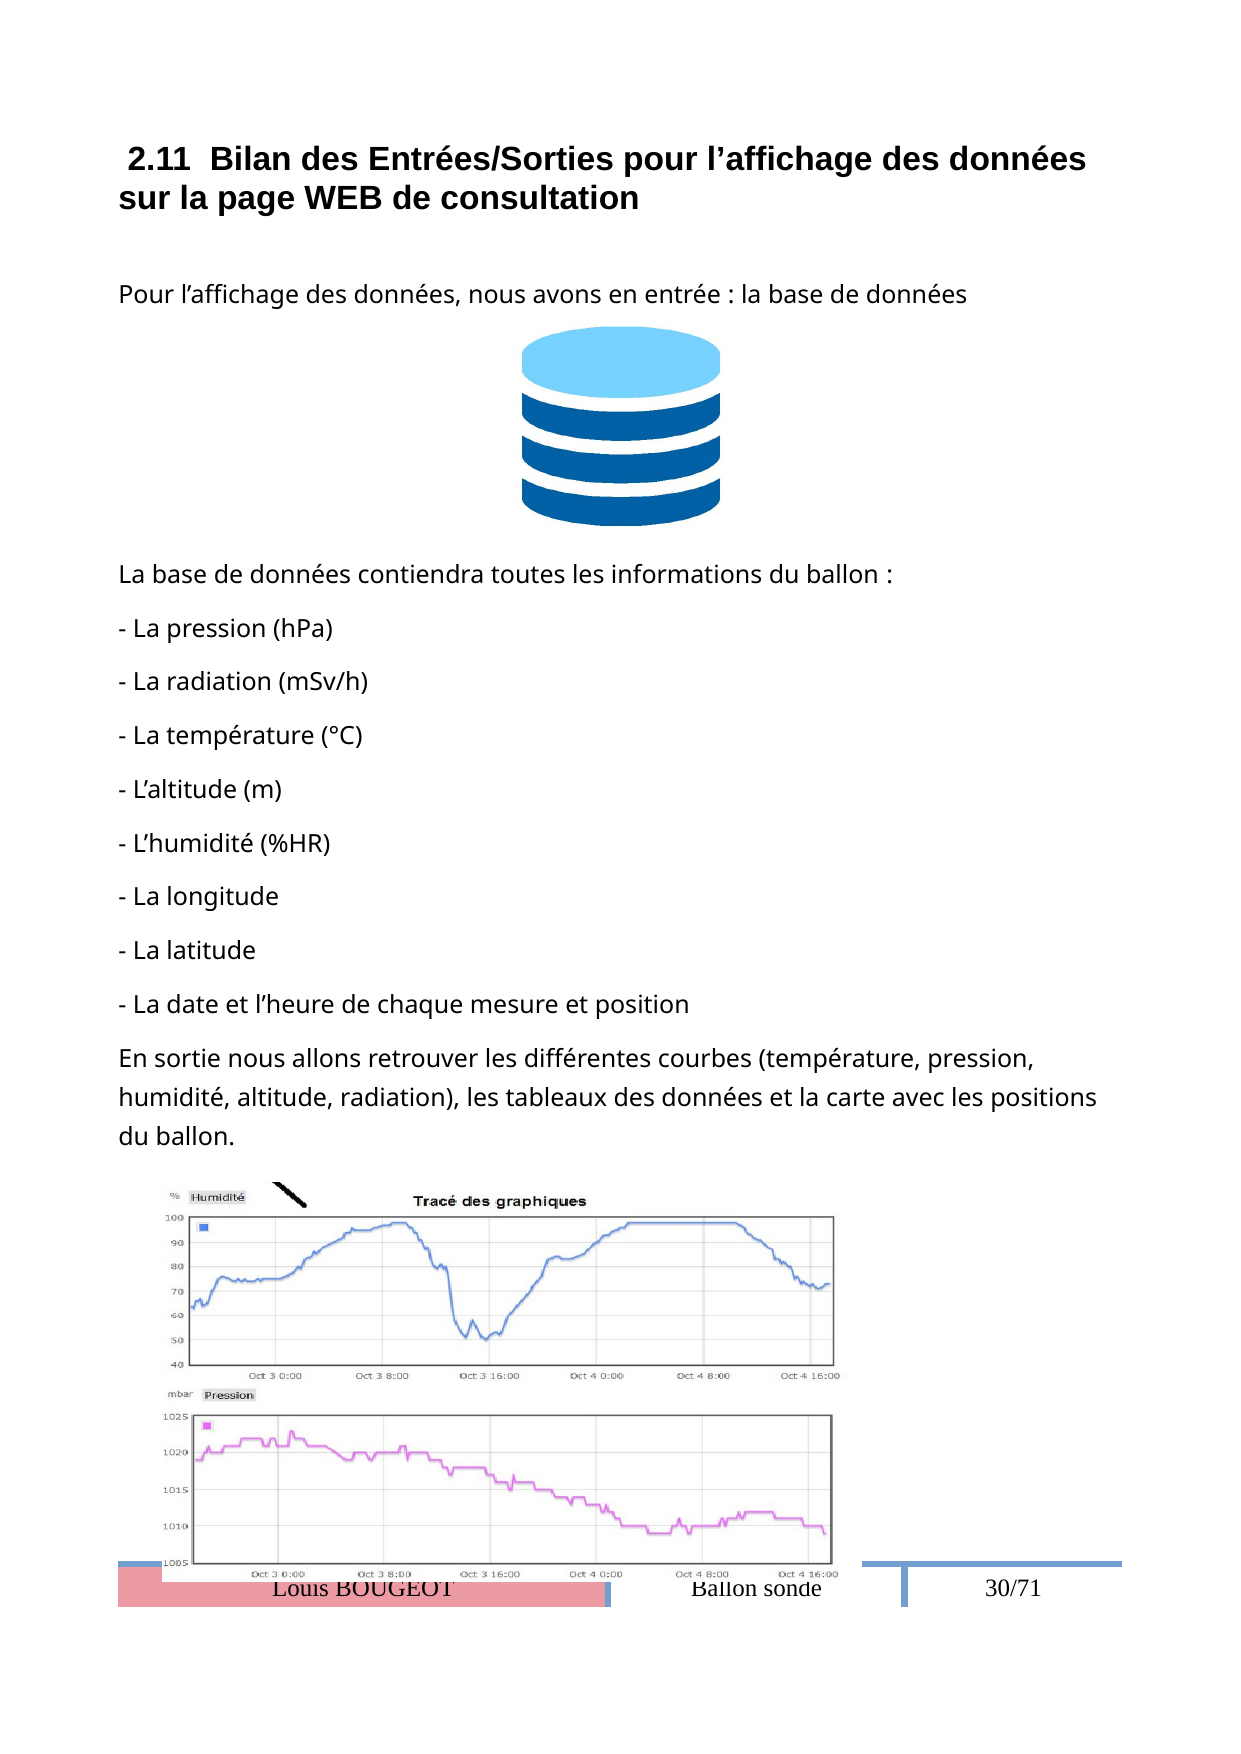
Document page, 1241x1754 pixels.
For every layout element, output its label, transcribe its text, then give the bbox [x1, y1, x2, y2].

text - L’humidité (%HR) [118, 825, 1122, 859]
text - La latitude [118, 933, 1122, 967]
subtitle Bilan des Entrées/Sorties pour l’affichage des données sur la page WEB de consultation [118, 139, 1122, 216]
picture [665, 322, 725, 529]
text - La température (°C) [118, 718, 1122, 752]
text - L’altitude (m) [118, 772, 1122, 806]
text - La pression (hPa) [118, 610, 1122, 644]
text En sortie nous allons retrouver les différentes courbes (température, pression, humidité, altitude, radiation), les tableaux des données et la carte avec les positions du ballon. [118, 1040, 1122, 1153]
text - La radiation (mSv/h) [118, 664, 1122, 698]
text La base de données contiendra toutes les informations du ballon : [118, 557, 1122, 591]
picture [162, 1182, 862, 1582]
text - La longitude [118, 879, 1122, 913]
text - La date et l’heure de chaque mesure et position [118, 987, 1122, 1021]
text Pour l’affichage des données, nous avons en entrée : la base de données [118, 276, 1122, 310]
